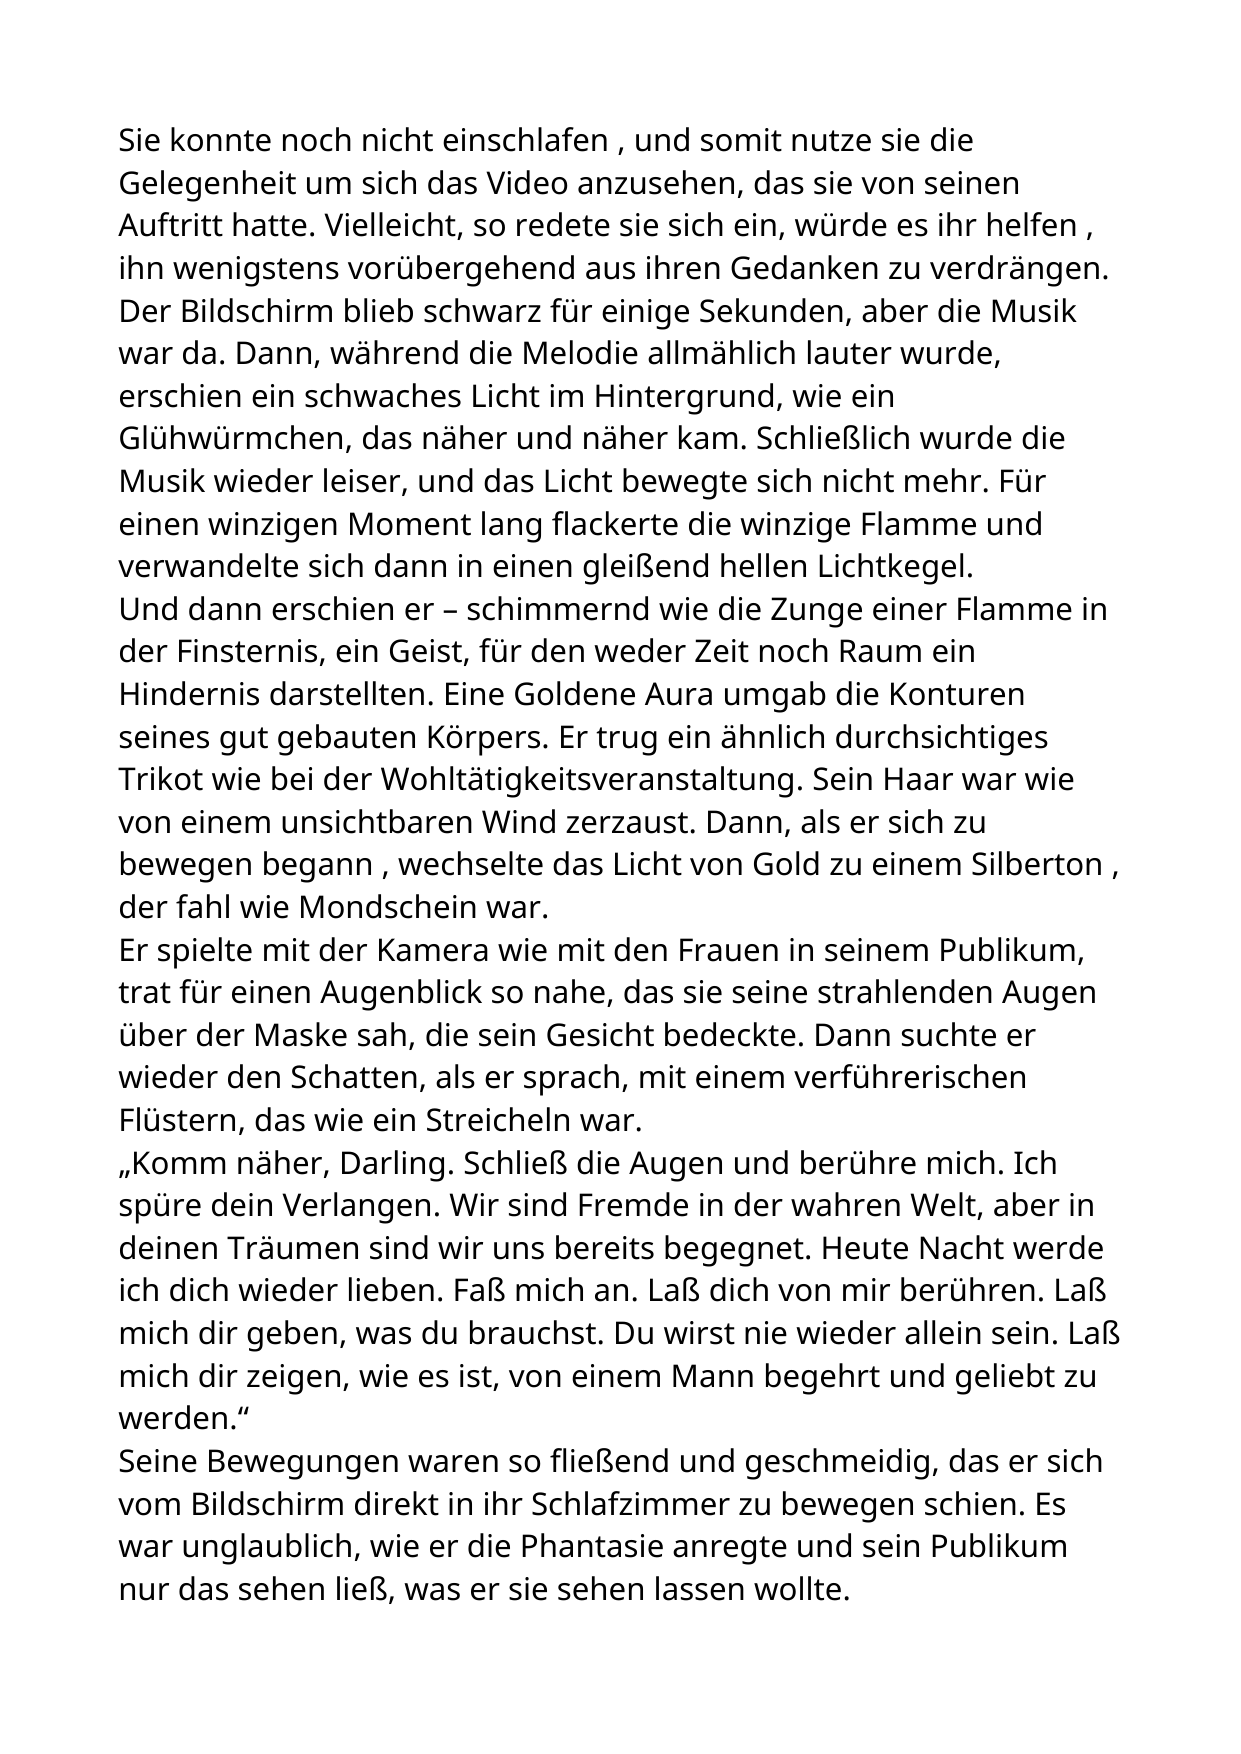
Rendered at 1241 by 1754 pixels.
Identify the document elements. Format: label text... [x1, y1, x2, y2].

text Und dann erschien er – schimmernd wie die Zunge einer Flamme in der Finsternis, ein Geist, für den weder Zeit noch Raum ein Hindernis darstellten. Eine Goldene Aura umgab die Konturen seines gut gebauten Körpers. Er trug ein ähnlich durchsichtiges Trikot wie bei der Wohltätigkeitsveranstaltung. Sein Haar war wie von einem unsichtbaren Wind zerzaust. Dann, als er sich zu bewegen begann , wechselte das Licht von Gold zu einem Silberton , der fahl wie Mondschein war. [118, 587, 1122, 928]
text Er spielte mit der Kamera wie mit den Frauen in seinem Publikum, trat für einen Augenblick so nahe, das sie seine strahlenden Augen über der Maske sah, die sein Gesicht bedeckte. Dann suchte er wieder den Schatten, als er sprach, mit einem verführerischen Flüstern, das wie ein Streicheln war. [118, 928, 1122, 1141]
text Seine Bewegungen waren so fließend und geschmeidig, das er sich vom Bildschirm direkt in ihr Schlafzimmer zu bewegen schien. Es war unglaublich, wie er die Phantasie anregte und sein Publikum nur das sehen ließ, was er sie sehen lassen wollte. [118, 1439, 1122, 1609]
text „Komm näher, Darling. Schließ die Augen und berühre mich. Ich spüre dein Verlangen. Wir sind Fremde in der wahren Welt, aber in deinen Träumen sind wir uns bereits begegnet. Heute Nacht werde ich dich wieder lieben. Faß mich an. Laß dich von mir berühren. Laß mich dir geben, was du brauchst. Du wirst nie wieder allein sein. Laß mich dir zeigen, wie es ist, von einem Mann begehrt und geliebt zu werden.“ [118, 1141, 1122, 1439]
text Sie konnte noch nicht einschlafen , und somit nutze sie die Gelegenheit um sich das Video anzusehen, das sie von seinen Auftritt hatte. Vielleicht, so redete sie sich ein, würde es ihr helfen , ihn wenigstens vorübergehend aus ihren Gedanken zu verdrängen. [118, 118, 1122, 288]
text Der Bildschirm blieb schwarz für einige Sekunden, aber die Musik war da. Dann, während die Melodie allmählich lauter wurde, erschien ein schwaches Licht im Hintergrund, wie ein Glühwürmchen, das näher und näher kam. Schließlich wurde die Musik wieder leiser, und das Licht bewegte sich nicht mehr. Für einen winzigen Moment lang flackerte die winzige Flamme und verwandelte sich dann in einen gleißend hellen Lichtkegel. [118, 288, 1122, 587]
